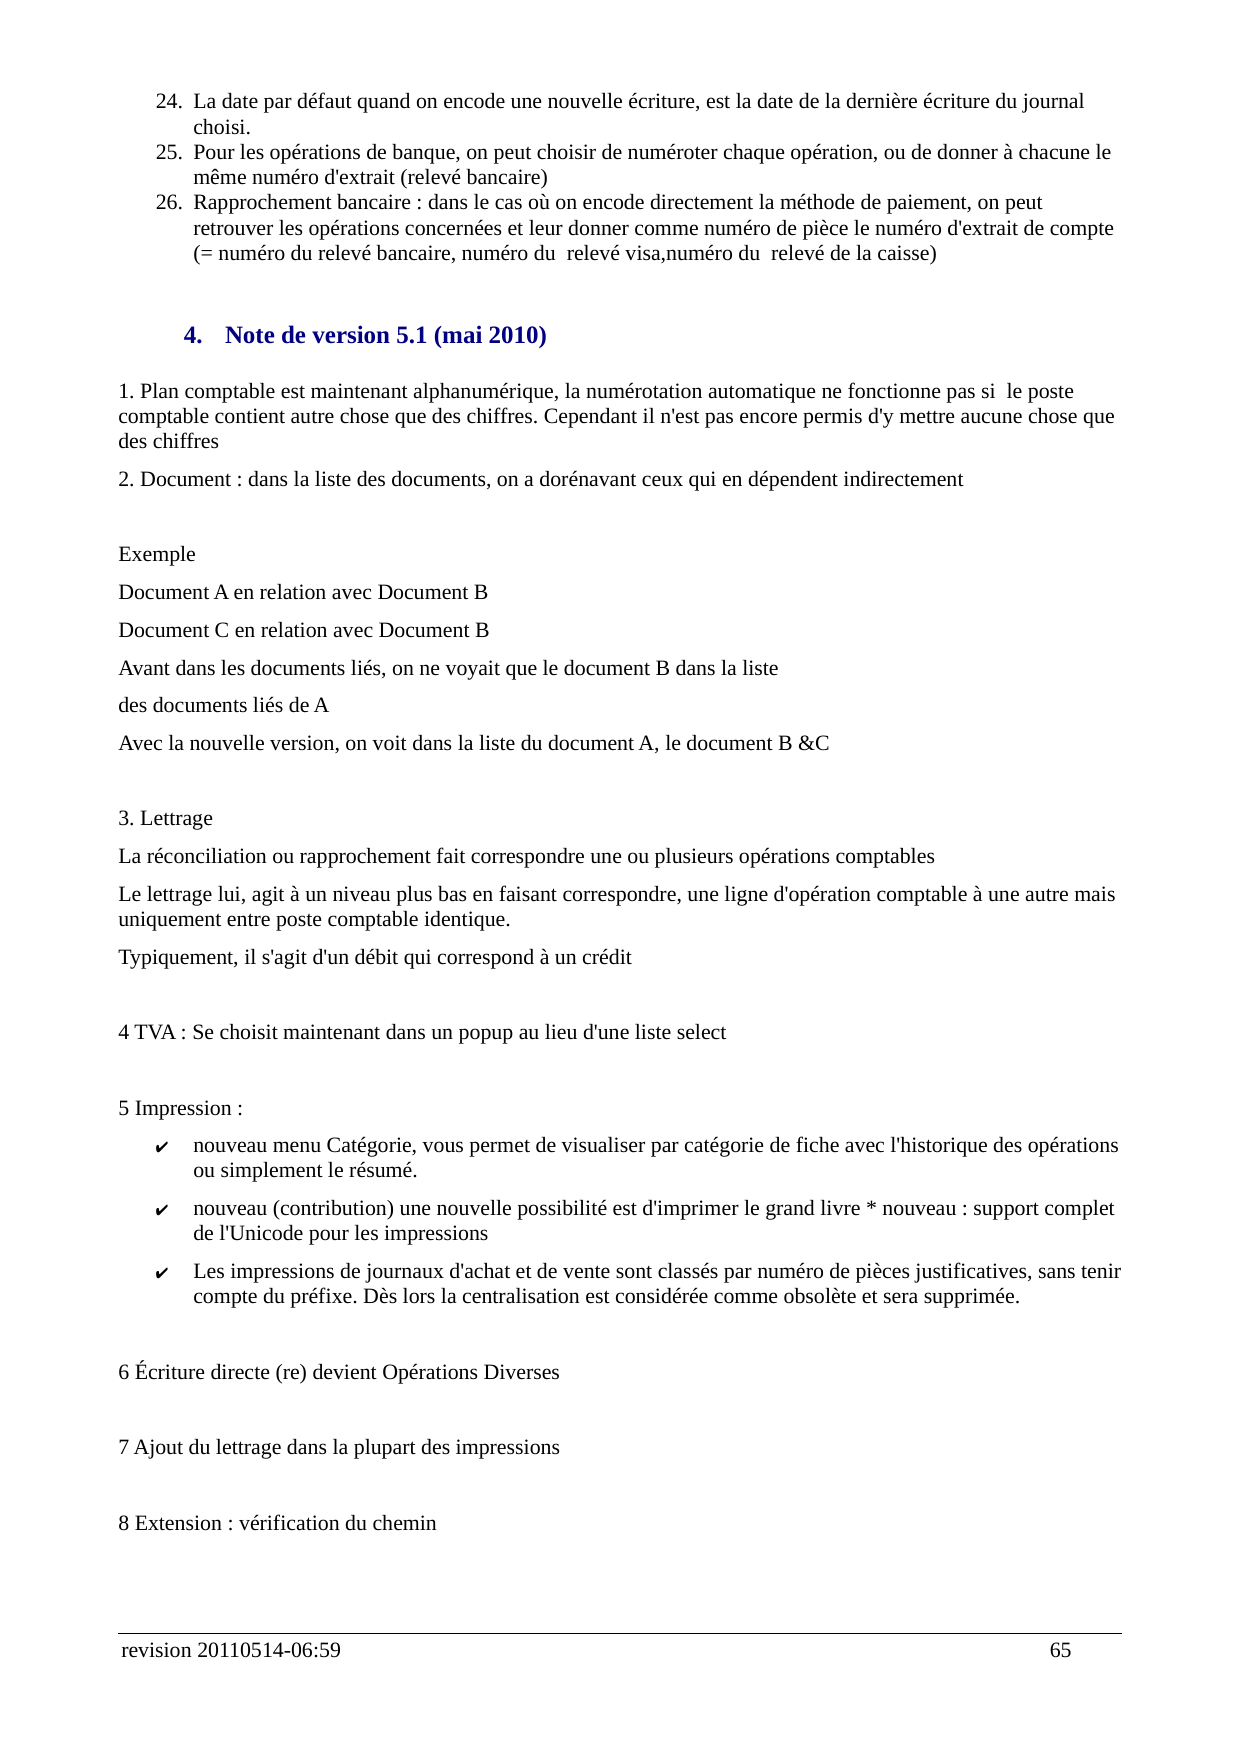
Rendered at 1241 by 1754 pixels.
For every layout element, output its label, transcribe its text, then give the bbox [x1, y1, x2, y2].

text Exemple [118, 541, 1122, 567]
text 1. Plan comptable est maintenant alphanumérique, la numérotation automatique ne fonctionne pas si le poste comptable contient autre chose que des chiffres. Cependant il n'est pas encore permis d'y mettre aucune chose que des chiffres [118, 378, 1122, 453]
text des documents liés de A [118, 692, 1122, 717]
text Avant dans les documents liés, on ne voyait que le document B dans la liste [118, 654, 1122, 680]
text Typiquement, il s'agit d'un débit qui correspond à un crédit [118, 944, 1122, 969]
text Document A en relation avec Document B [118, 579, 1122, 604]
text 6 Écriture directe (re) devient Opérations Diverses [118, 1359, 1122, 1384]
list Pour les opérations de banque, on peut choisir de numéroter chaque opération, ou de donner à chacune le même numéro d'extrait (relevé bancaire) [156, 139, 1122, 189]
text Le lettrage lui, agit à un niveau plus bas en faisant correspondre, une ligne d'opération comptable à une autre mais uniquement entre poste comptable identique. [118, 881, 1122, 931]
text La réconciliation ou rapprochement fait correspondre une ou plusieurs opérations comptables [118, 843, 1122, 868]
text 2. Document : dans la liste des documents, on a dorénavant ceux qui en dépendent indirectement [118, 466, 1122, 491]
text 4 TVA : Se choisit maintenant dans un popup au lieu d'une liste select [118, 1019, 1122, 1044]
text Avec la nouvelle version, on voit dans la liste du document A, le document B &C [118, 730, 1122, 755]
text 3. Lettrage [118, 805, 1122, 831]
list nouveau (contribution) une nouvelle possibilité est d'imprimer le grand livre * nouveau : support complet de l'Unicode pour les impressions [156, 1195, 1122, 1246]
list nouveau menu Catégorie, vous permet de visualiser par catégorie de fiche avec l'historique des opérations ou simplement le résumé. [156, 1132, 1122, 1183]
list Rapprochement bancaire : dans le cas où on encode directement la méthode de paiement, on peut retrouver les opérations concernées et leur donner comme numéro de pièce le numéro d'extrait de compte (= numéro du relevé bancaire, numéro du relevé visa,numéro du relevé de la caisse) [156, 189, 1122, 265]
subtitle Note de version 5.1 (mai 2010) [177, 320, 1122, 348]
text Document C en relation avec Document B [118, 617, 1122, 642]
list La date par défaut quand on encode une nouvelle écriture, est la date de la dernière écriture du journal choisi. [156, 88, 1122, 139]
text 5 Impression : [118, 1094, 1122, 1120]
text 7 Ajout du lettrage dans la plupart des impressions [118, 1434, 1122, 1459]
text 8 Extension : vérification du chemin [118, 1509, 1122, 1535]
list Les impressions de journaux d'achat et de vente sont classés par numéro de pièces justificatives, sans tenir compte du préfixe. Dès lors la centralisation est considérée comme obsolète et sera supprimée. [156, 1258, 1122, 1308]
